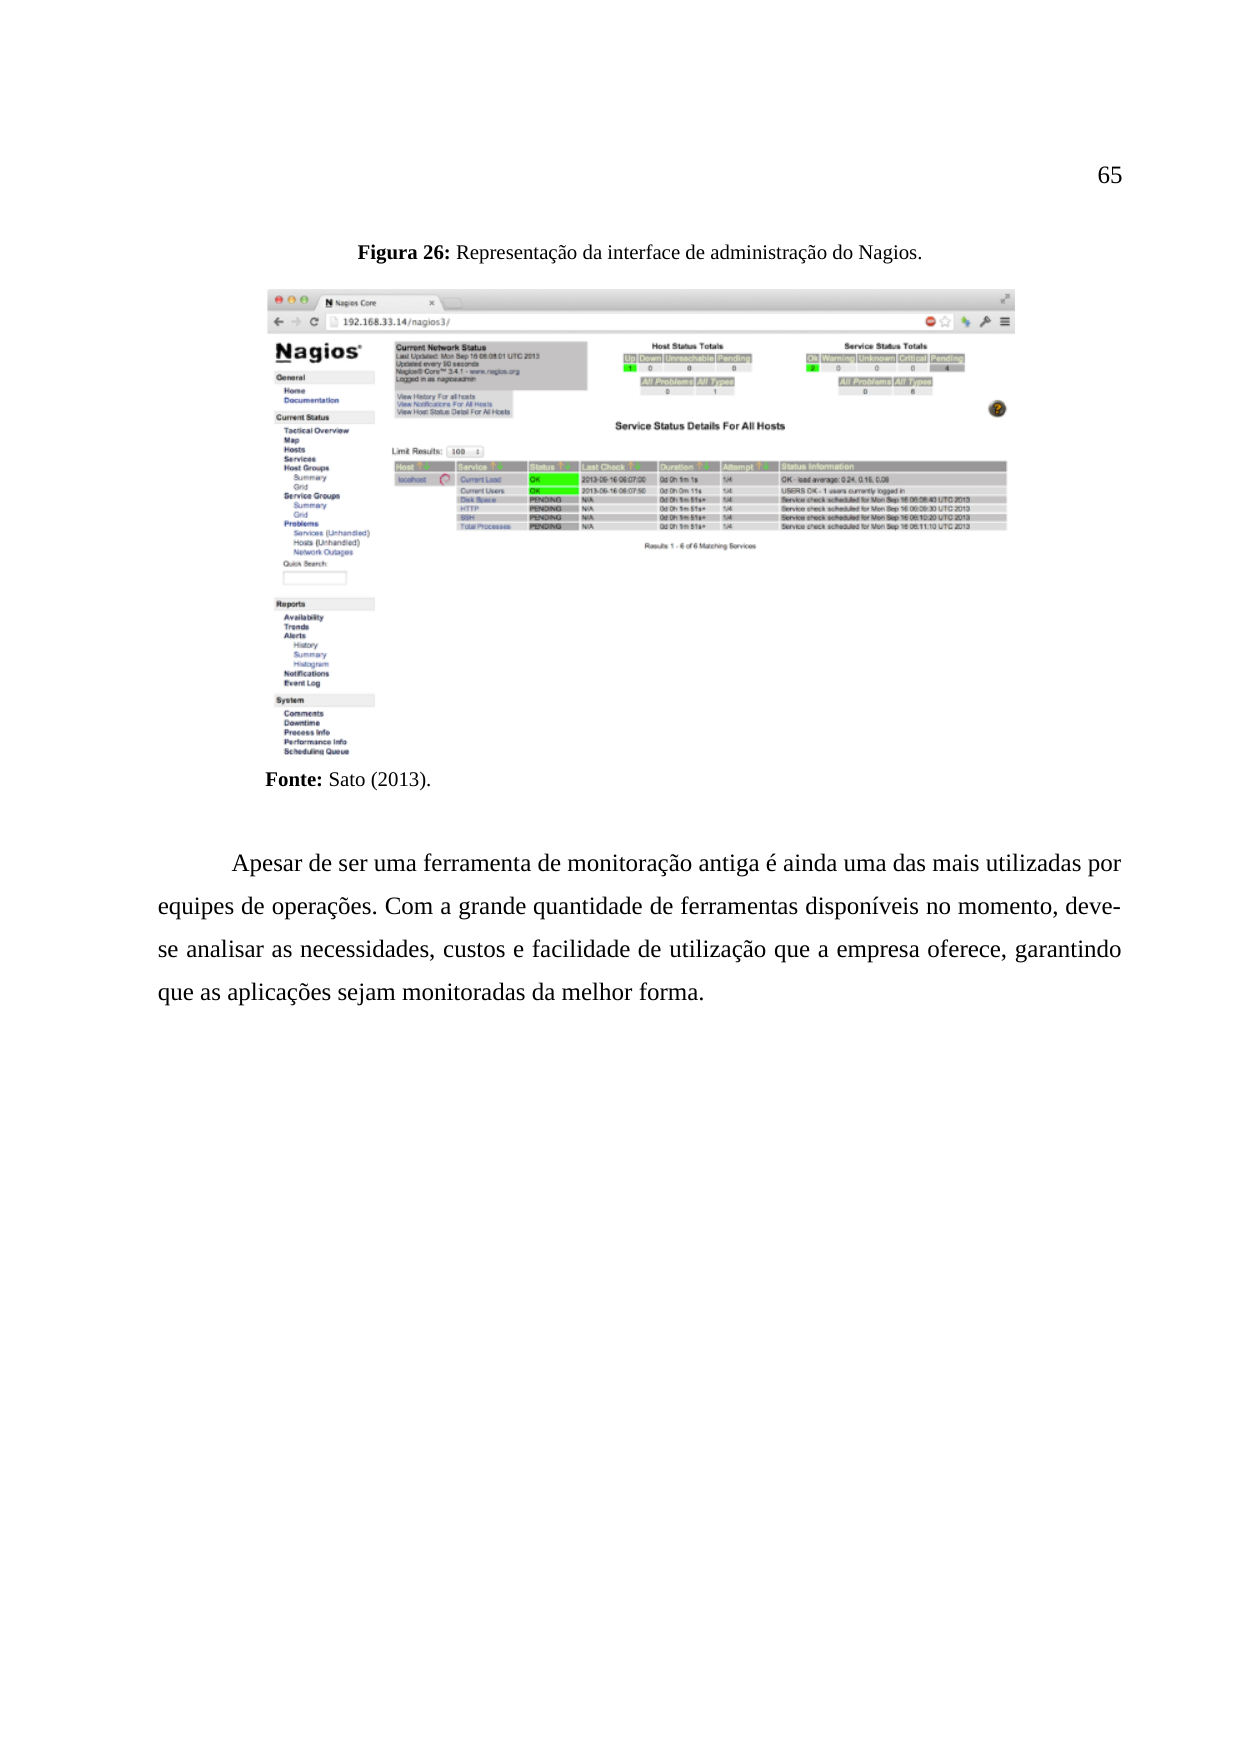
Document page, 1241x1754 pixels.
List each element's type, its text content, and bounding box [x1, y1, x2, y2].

text Fonte: Sato (2013). [265, 767, 1015, 791]
text Apesar de ser uma ferramenta de monitoração antiga é ainda uma das mais utilizadas por equipes de operações. Com a grande quantidade de ferramentas disponíveis no momento, deve-se analisar as necessidades, custos e facilidade de utilização que a empresa oferece, garantindo que as aplicações sejam monitoradas da melhor forma. [158, 848, 1122, 1006]
picture [265, 289, 1015, 767]
text Figura 26: Representação da interface de administração do Nagios. [265, 240, 1015, 264]
